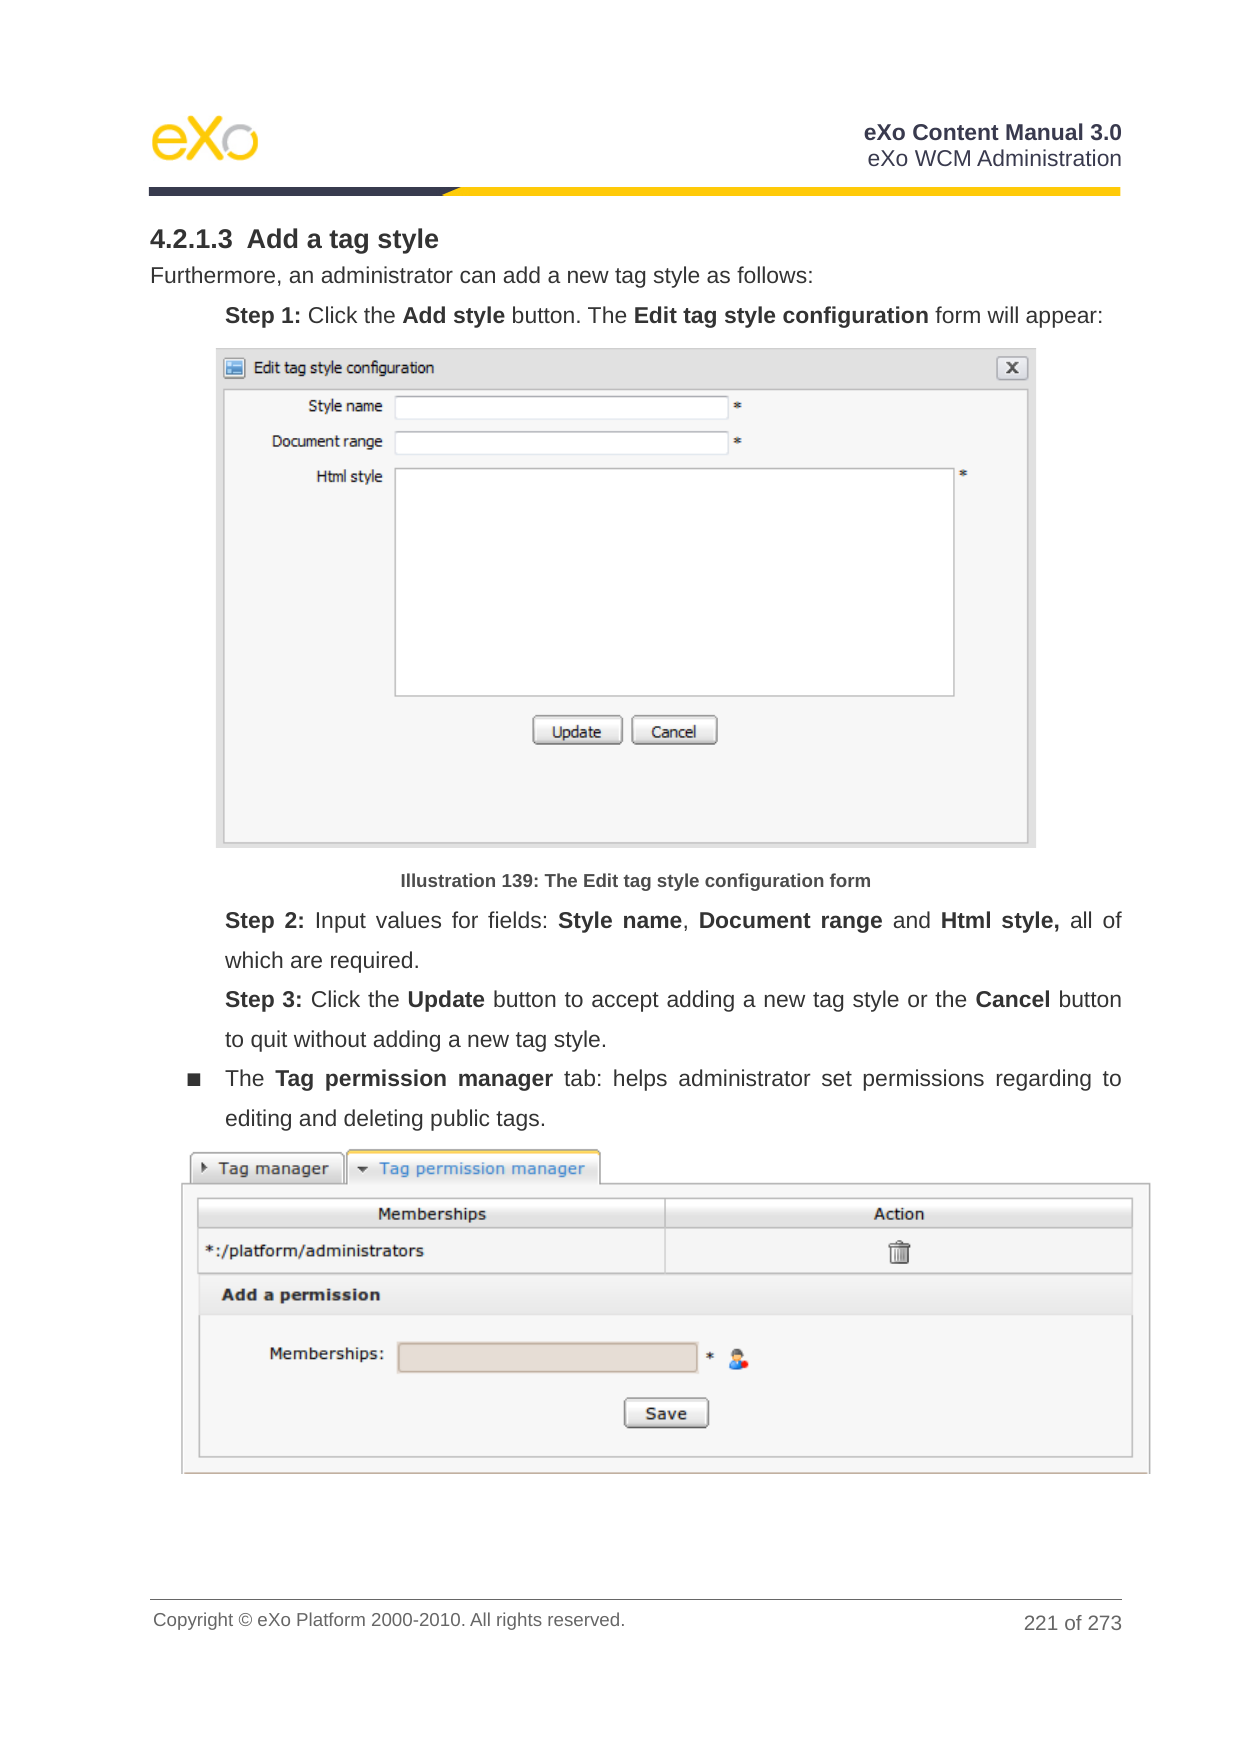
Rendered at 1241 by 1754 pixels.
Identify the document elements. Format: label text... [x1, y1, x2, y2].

list Illustration 139: The Edit tag style configuration form [175, 848, 1097, 891]
picture [215, 348, 1037, 848]
list The Tag permission manager tab: helps administrator set permissions regarding to editing and deleting public tags. [187, 1065, 1122, 1131]
list Step 1: Click the Add style button. The Edit tag style configuration form will appear: [187, 302, 1122, 328]
picture [180, 1145, 1152, 1474]
picture [148, 187, 1121, 196]
list Step 2: Input values for fields: Style name, Document range and Html style, all of which are required. [175, 848, 1122, 973]
picture [152, 115, 259, 161]
text Furthermore, an administrator can add a new tag style as follows: [150, 262, 1122, 289]
subtitle Add a tag style [150, 223, 1122, 255]
list Step 3: Click the Update button to accept adding a new tag style or the Cancel button to quit without adding a new tag style. [187, 986, 1122, 1052]
